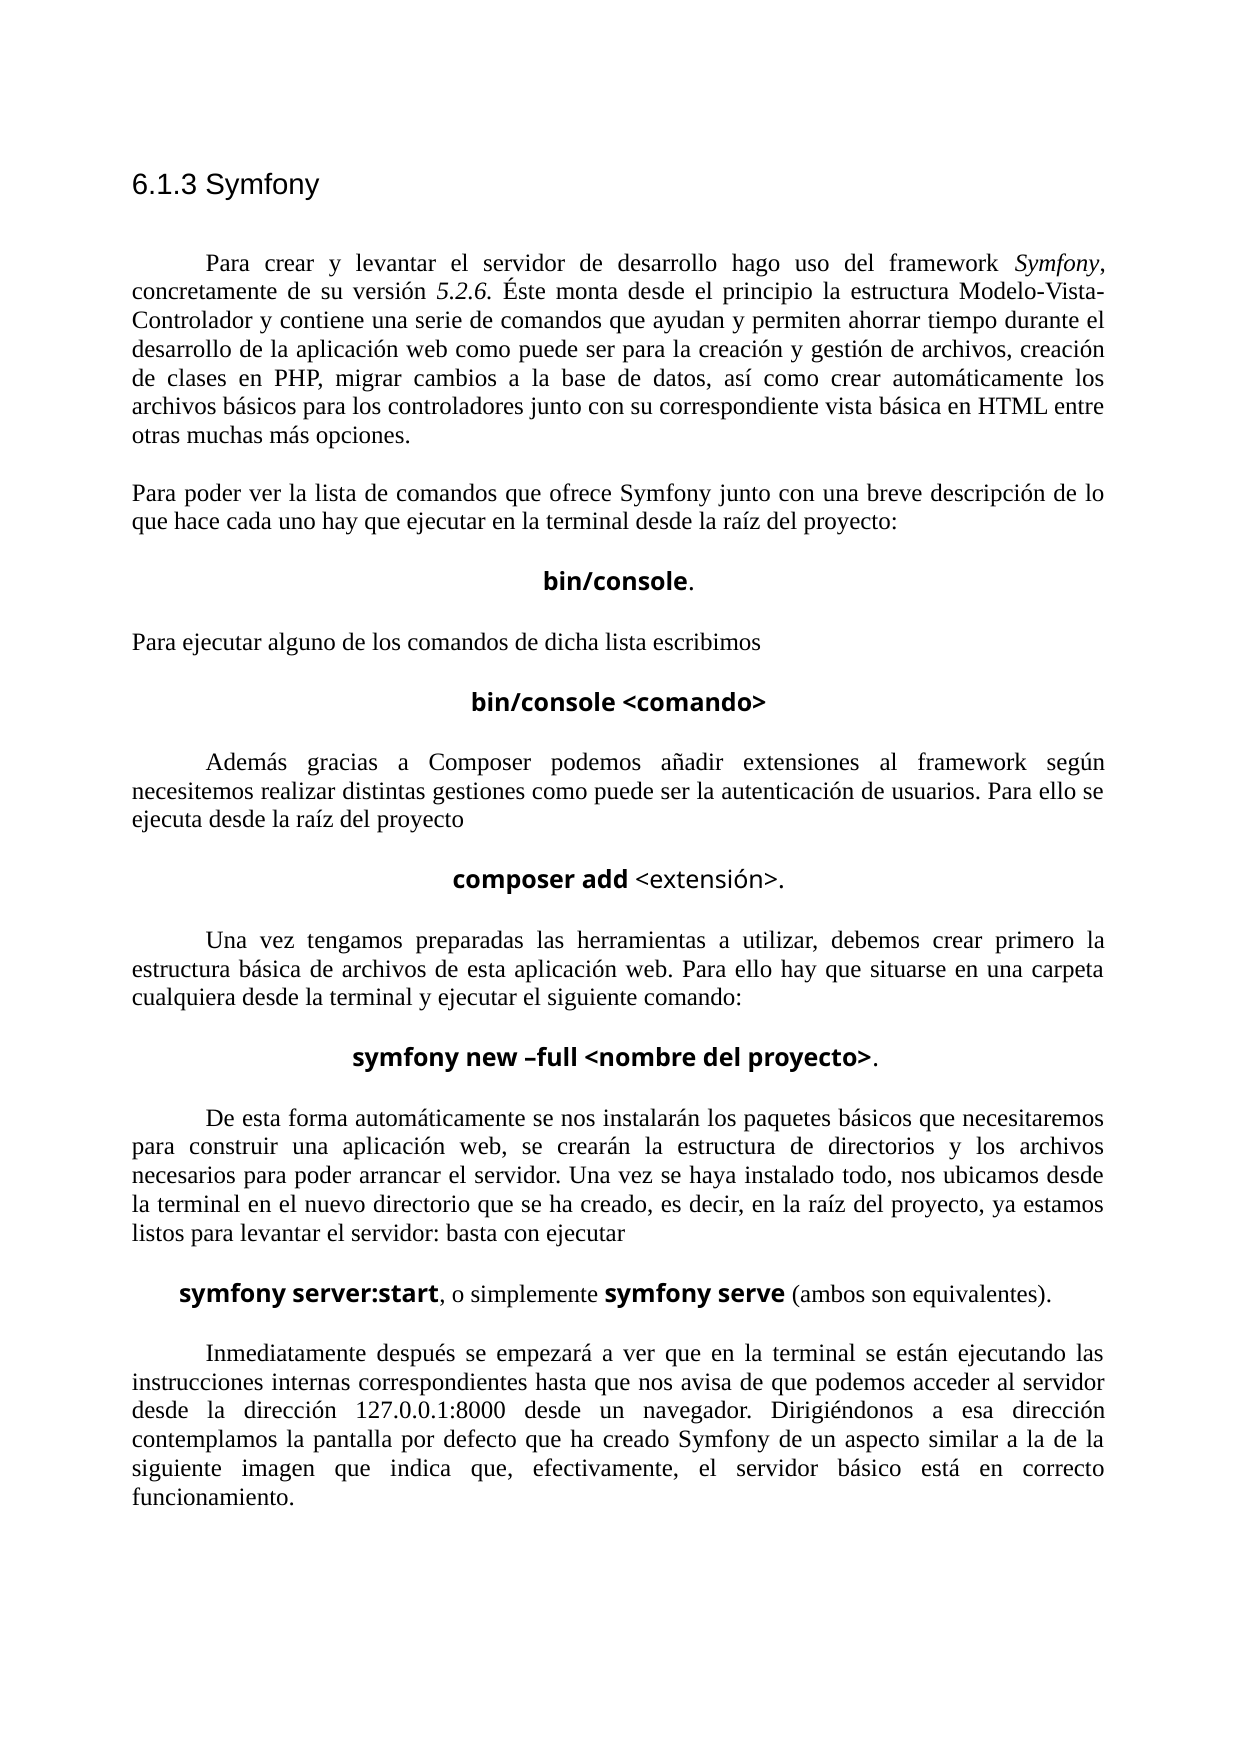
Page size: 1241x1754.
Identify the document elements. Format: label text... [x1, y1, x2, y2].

text Inmediatamente después se empezará a ver que en la terminal se están ejecutando las instrucciones internas correspondientes hasta que nos avisa de que podemos acceder al servidor desde la dirección 127.0.0.1:8000 desde un navegador. Dirigiéndonos a esa dirección contemplamos la pantalla por defecto que ha creado Symfony de un aspecto similar a la de la siguiente imagen que indica que, efectivamente, el servidor básico está en correcto funcionamiento. [132, 1338, 1106, 1511]
text Una vez tengamos preparadas las herramientas a utilizar, debemos crear primero la estructura básica de archivos de esta aplicación web. Para ello hay que situarse en una carpeta cualquiera desde la terminal y ejecutar el siguiente comando: [132, 925, 1106, 1011]
subtitle 6.1.3 Symfony [132, 167, 1106, 201]
text bin/console <comando> [132, 684, 1106, 718]
text De esta forma automáticamente se nos instalarán los paquetes básicos que necesitaremos para construir una aplicación web, se crearán la estructura de directorios y los archivos necesarios para poder arrancar el servidor. Una vez se haya instalado todo, nos ubicamos desde la terminal en el nuevo directorio que se ha creado, es decir, en la raíz del proyecto, ya estamos listos para levantar el servidor: basta con ejecutar [132, 1103, 1106, 1246]
text symfony new –full <nombre del proyecto>. [132, 1040, 1106, 1074]
text Para ejecutar alguno de los comandos de dicha lista escribimos [132, 627, 1106, 656]
text composer add <extensión>. [132, 862, 1106, 896]
text Para poder ver la lista de comandos que ofrece Symfony junto con una breve descripción de lo que hace cada uno hay que ejecutar en la terminal desde la raíz del proyecto: [132, 478, 1106, 535]
text symfony server:start, o simplemente symfony serve (ambos son equivalentes). [132, 1275, 1106, 1309]
text Para crear y levantar el servidor de desarrollo hago uso del framework Symfony, concretamente de su versión 5.2.6. Éste monta desde el principio la estructura Modelo-Vista-Controlador y contiene una serie de comandos que ayudan y permiten ahorrar tiempo durante el desarrollo de la aplicación web como puede ser para la creación y gestión de archivos, creación de clases en PHP, migrar cambios a la base de datos, así como crear automáticamente los archivos básicos para los controladores junto con su correspondiente vista básica en HTML entre otras muchas más opciones. [132, 248, 1106, 449]
text bin/console. [132, 564, 1106, 598]
text Además gracias a Composer podemos añadir extensiones al framework según necesitemos realizar distintas gestiones como puede ser la autenticación de usuarios. Para ello se ejecuta desde la raíz del proyecto [132, 747, 1106, 833]
